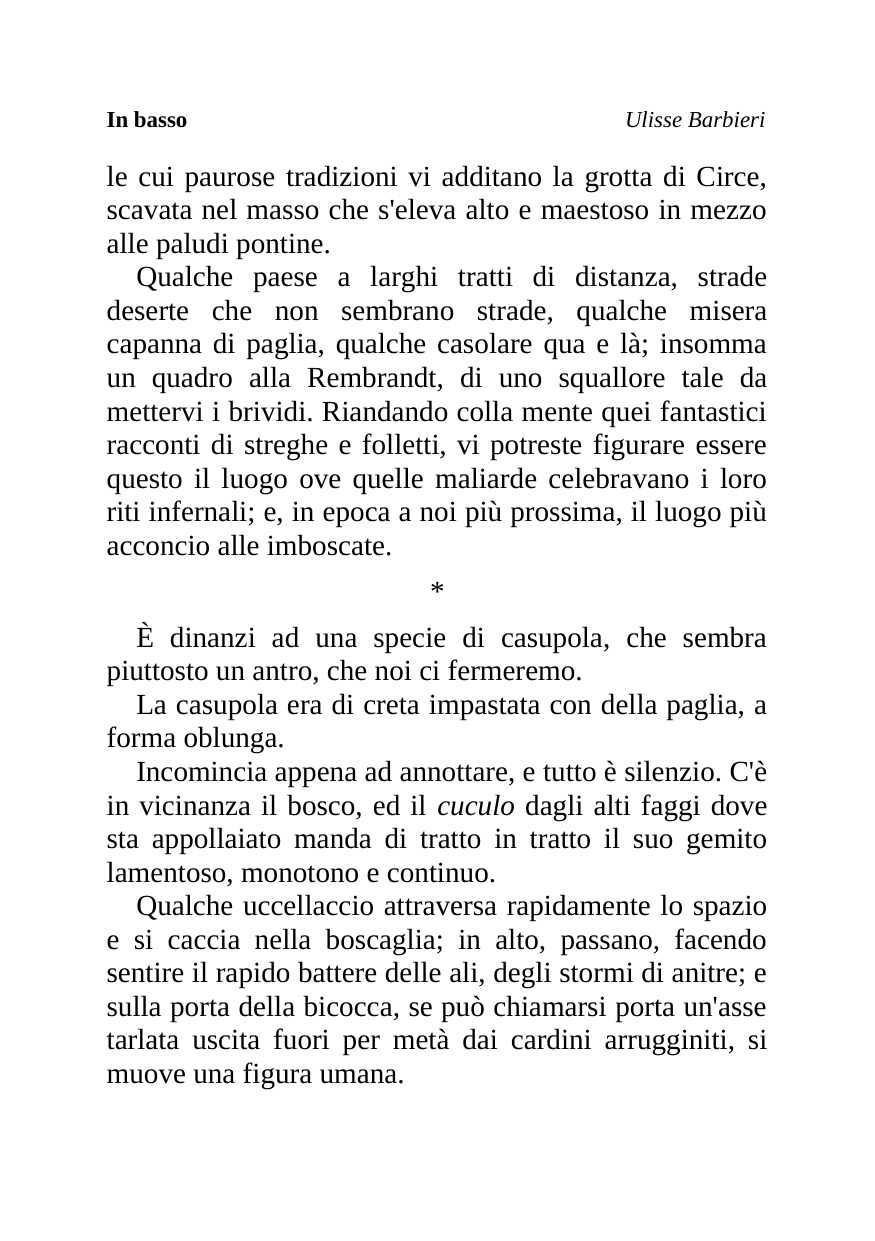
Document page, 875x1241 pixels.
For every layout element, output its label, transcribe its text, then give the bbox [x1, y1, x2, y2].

text Incomincia appena ad annottare, e tutto è silenzio. C'è in vicinanza il bosco, ed il cuculo dagli alti faggi dove sta appollaiato manda di tratto in tratto il suo gemito lamentoso, monotono e continuo. [106, 754, 768, 888]
text le cui paurose tradizioni vi additano la grotta di Circe, scavata nel masso che s'eleva alto e maestoso in mezzo alle paludi pontine. [106, 159, 768, 259]
text Qualche uccellaccio attraversa rapidamente lo spazio e si caccia nella boscaglia; in alto, passano, facendo sentire il rapido battere delle ali, degli stormi di anitre; e sulla porta della bicocca, se può chiamarsi porta un'asse tarlata uscita fuori per metà dai cardini arrugginiti, si muove una figura umana. [106, 888, 768, 1089]
text È dinanzi ad una specie di casupola, che sembra piuttosto un antro, che noi ci fermeremo. [106, 620, 768, 687]
text * [106, 574, 768, 607]
text Qualche paese a larghi tratti di distanza, strade deserte che non sembrano strade, qualche misera capanna di paglia, qualche casolare qua e là; insomma un quadro alla Rembrandt, di uno squallore tale da mettervi i brividi. Riandando colla mente quei fantastici racconti di streghe e folletti, vi potreste figurare essere questo il luogo ove quelle maliarde celebravano i loro riti infernali; e, in epoca a noi più prossima, il luogo più acconcio alle imboscate. [106, 259, 768, 561]
text La casupola era di creta impastata con della paglia, a forma oblunga. [106, 687, 768, 754]
